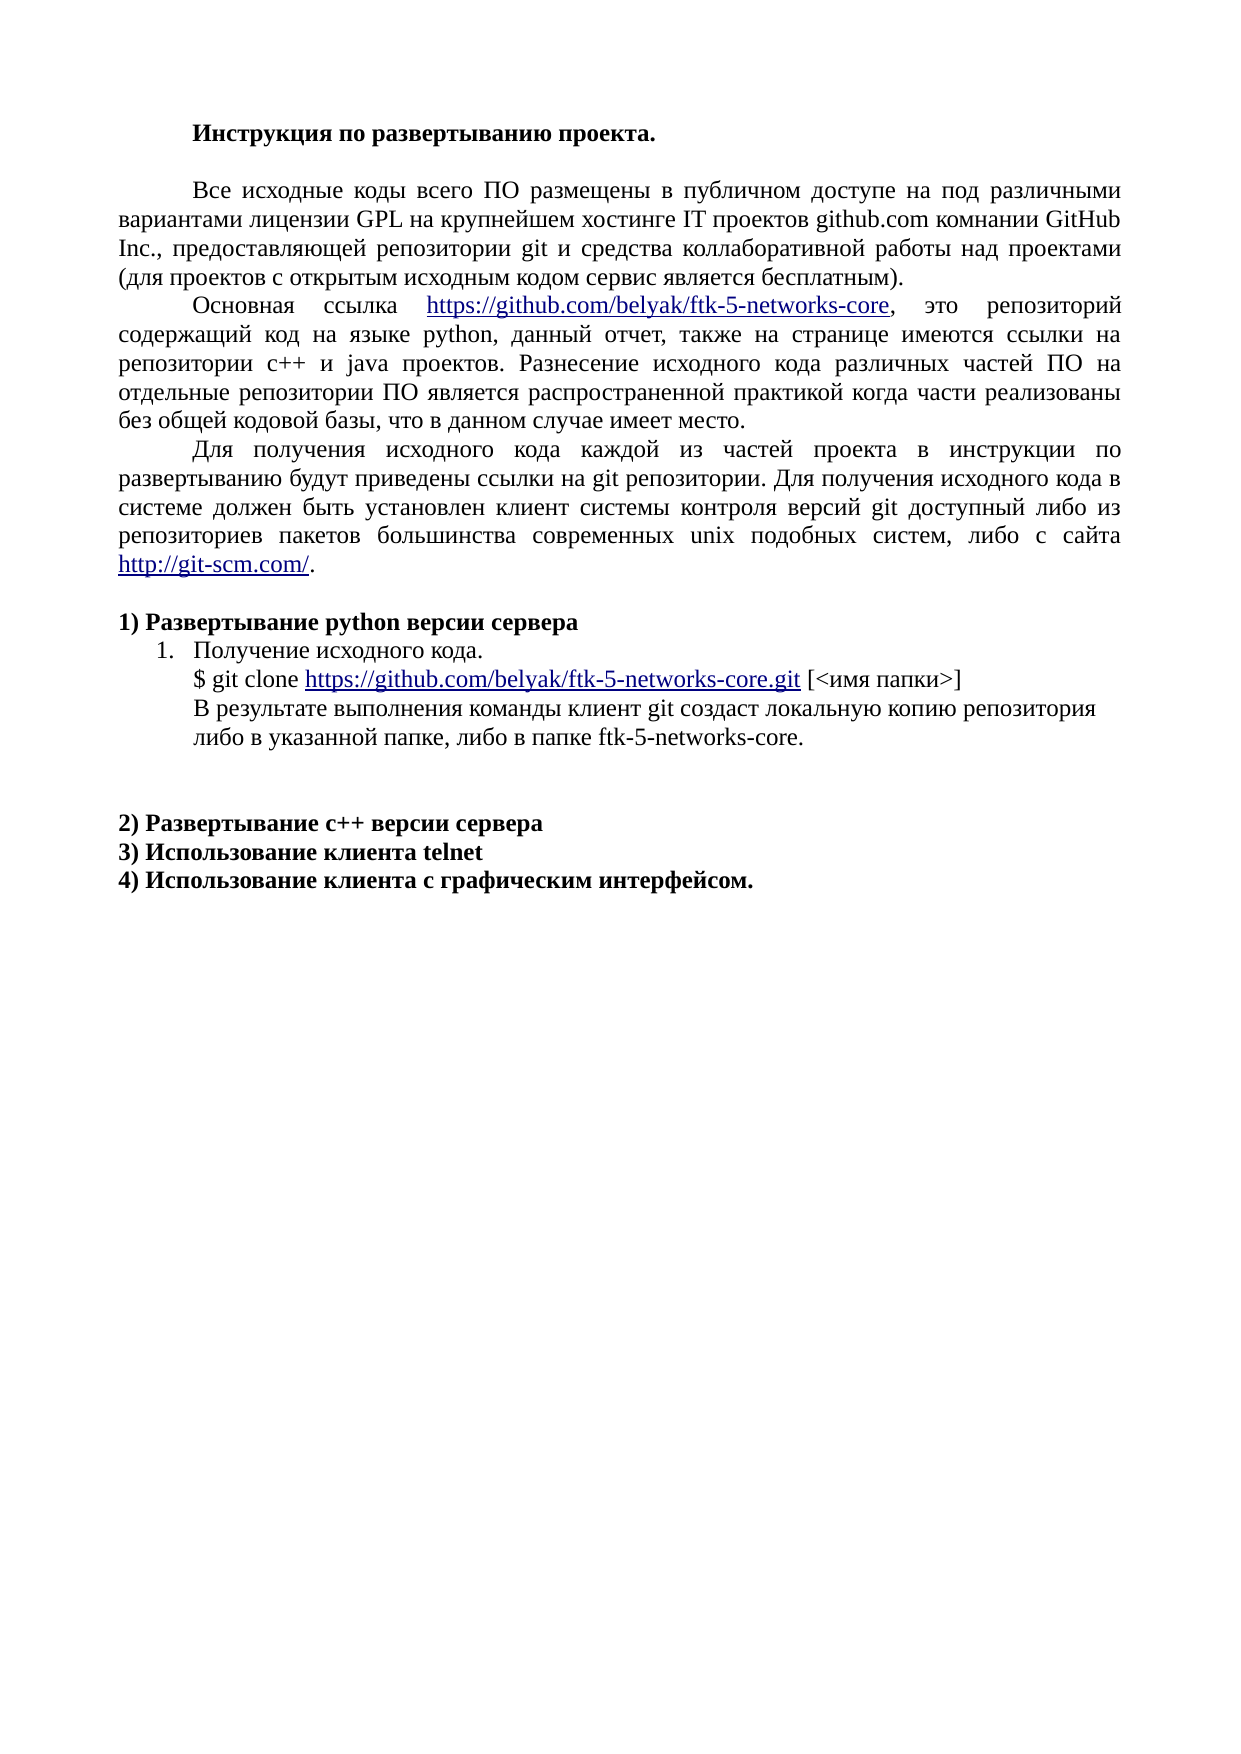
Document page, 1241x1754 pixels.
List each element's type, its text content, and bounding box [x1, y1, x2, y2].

text Инструкция по развертыванию проекта. [118, 118, 1122, 147]
list В результате выполнения команды клиент git создаст локальную копию репозитория либо в указанной папке, либо в папке ftk-5-networks-core. [156, 693, 1122, 751]
list $ git clone https://github.com/belyak/ftk-5-networks-core.git [<имя папки>] [156, 664, 1122, 693]
text 1) Развертывание python версии сервера [118, 607, 1122, 636]
text 4) Использование клиента с графическим интерфейсом. [118, 866, 1122, 894]
text Для получения исходного кода каждой из частей проекта в инструкции по развертыванию будут приведены ссылки на git репозитории. Для получения исходного кода в системе должен быть установлен клиент системы контроля версий git доступный либо из репозиториев пакетов большинства современных unix подобных систем, либо с сайта http://git-scm.com/. [118, 434, 1122, 578]
text 2) Развертывание с++ версии сервера [118, 808, 1122, 837]
text Основная ссылка https://github.com/belyak/ftk-5-networks-core, это репозиторий содержащий код на языке python, данный отчет, также на странице имеются ссылки на репозитории с++ и java проектов. Разнесение исходного кода различных частей ПО на отдельные репозитории ПО является распространенной практикой когда части реализованы без общей кодовой базы, что в данном случае имеет место. [118, 291, 1122, 434]
list Получение исходного кода. [156, 636, 1122, 664]
text 3) Использование клиента telnet [118, 837, 1122, 866]
text Все исходные коды всего ПО размещены в публичном доступе на под различными вариантами лицензии GPL на крупнейшем хостинге IT проектов github.com комнании GitHub Inc., предоставляющей репозитории git и средства коллаборативной работы над проектами (для проектов с открытым исходным кодом сервис является бесплатным). [118, 176, 1122, 291]
